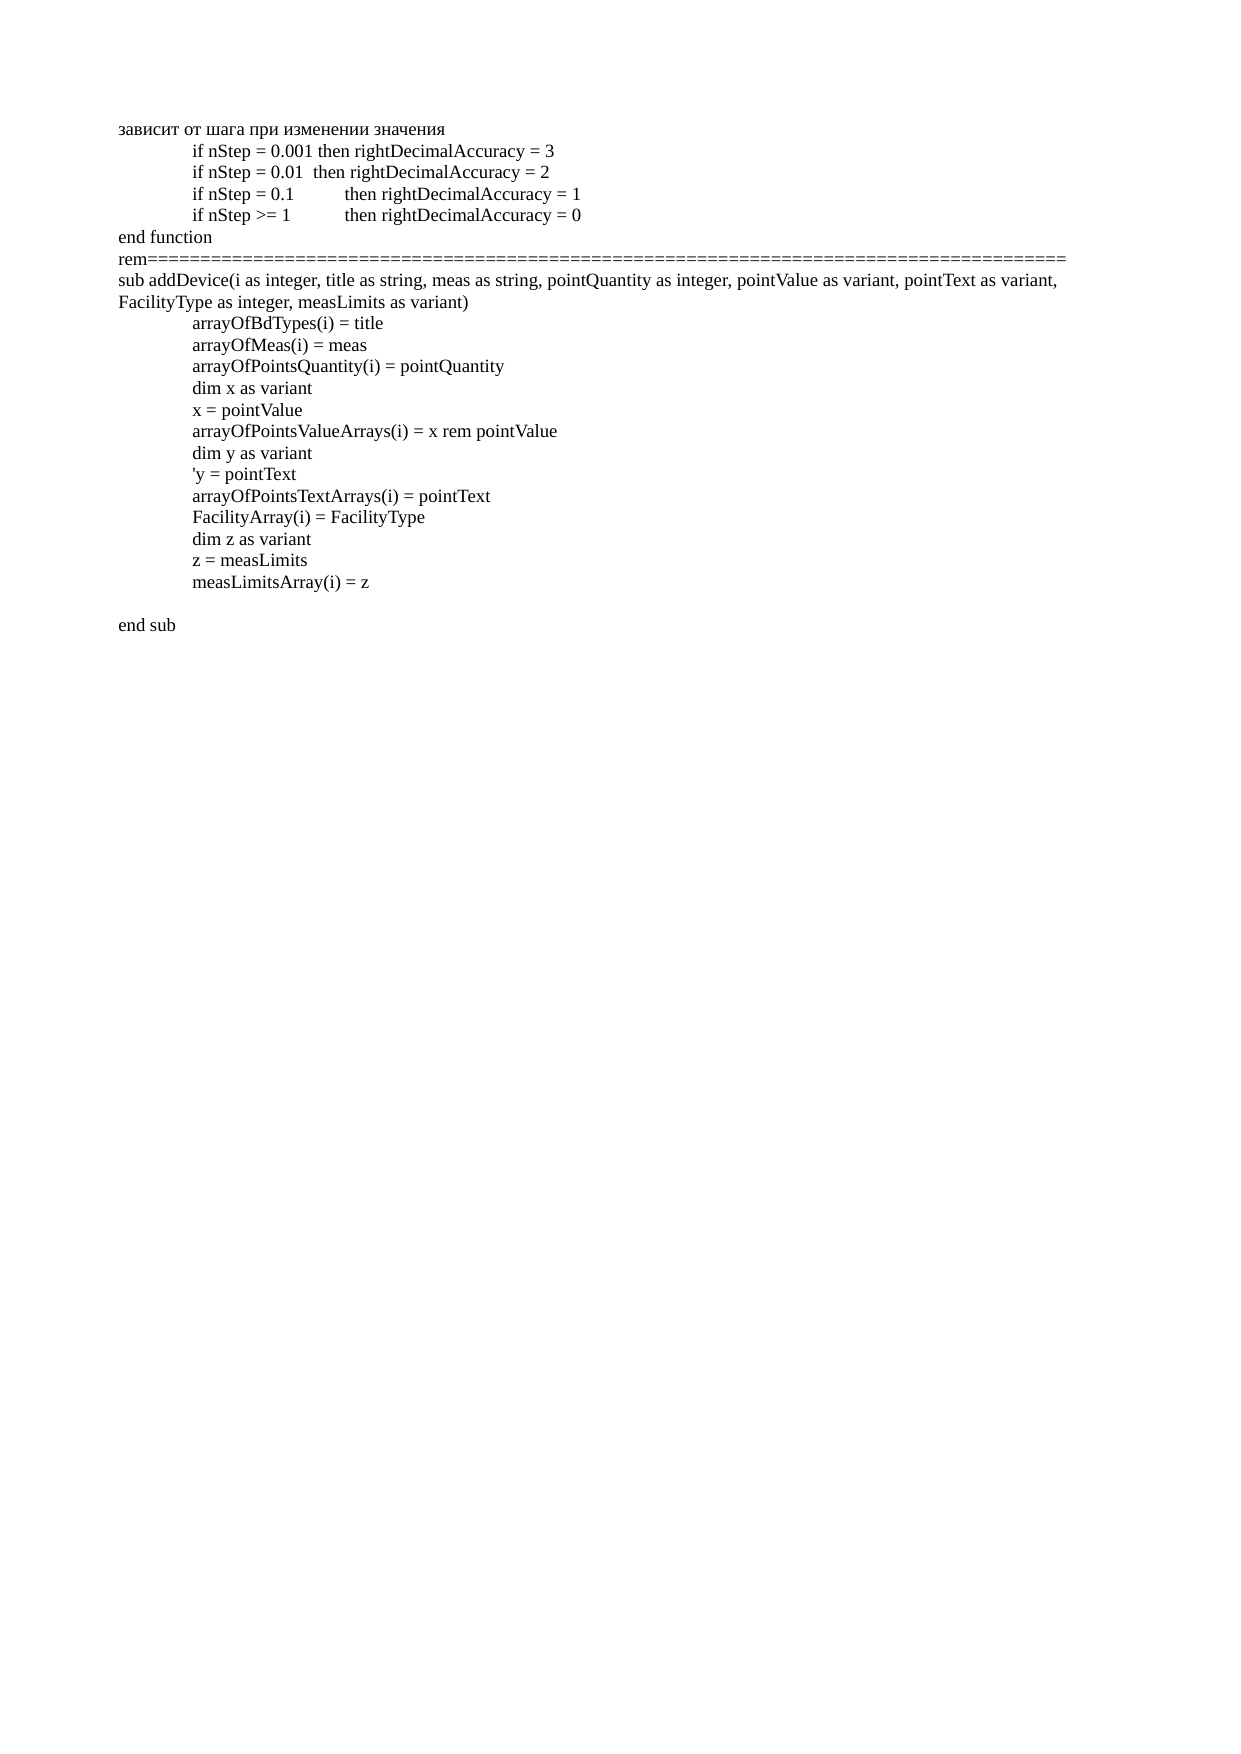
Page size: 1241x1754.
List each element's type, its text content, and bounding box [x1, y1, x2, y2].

text 'y = pointText [118, 463, 1122, 485]
text rem======================================================================================= [118, 247, 1122, 269]
text arrayOfPointsValueArrays(i) = x rem pointValue [118, 420, 1122, 442]
text end function [118, 226, 1122, 247]
text z = measLimits [118, 549, 1122, 571]
text if nStep = 0.01 then rightDecimalAccuracy = 2 [118, 161, 1122, 183]
text sub addDevice(i as integer, title as string, meas as string, pointQuantity as integer, pointValue as variant, pointText as variant, FacilityType as integer, measLimits as variant) [118, 269, 1122, 312]
text arrayOfPointsTextArrays(i) = pointText [118, 485, 1122, 506]
text if nStep = 0.1 then rightDecimalAccuracy = 1 [118, 183, 1122, 204]
text measLimitsArray(i) = z [118, 571, 1122, 592]
text -- зависит от шага при изменении значения [118, 118, 1122, 140]
text arrayOfBdTypes(i) = title [118, 312, 1122, 334]
text arrayOfPointsQuantity(i) = pointQuantity [118, 355, 1122, 377]
text x = pointValue [118, 398, 1122, 420]
text dim z as variant [118, 528, 1122, 549]
text if nStep = 0.001 then rightDecimalAccuracy = 3 [118, 140, 1122, 161]
text FacilityArray(i) = FacilityType [118, 506, 1122, 528]
text arrayOfMeas(i) = meas [118, 334, 1122, 355]
text if nStep >= 1 then rightDecimalAccuracy = 0 [118, 204, 1122, 226]
text dim x as variant [118, 377, 1122, 398]
text end sub [118, 614, 1122, 636]
text dim y as variant [118, 442, 1122, 463]
